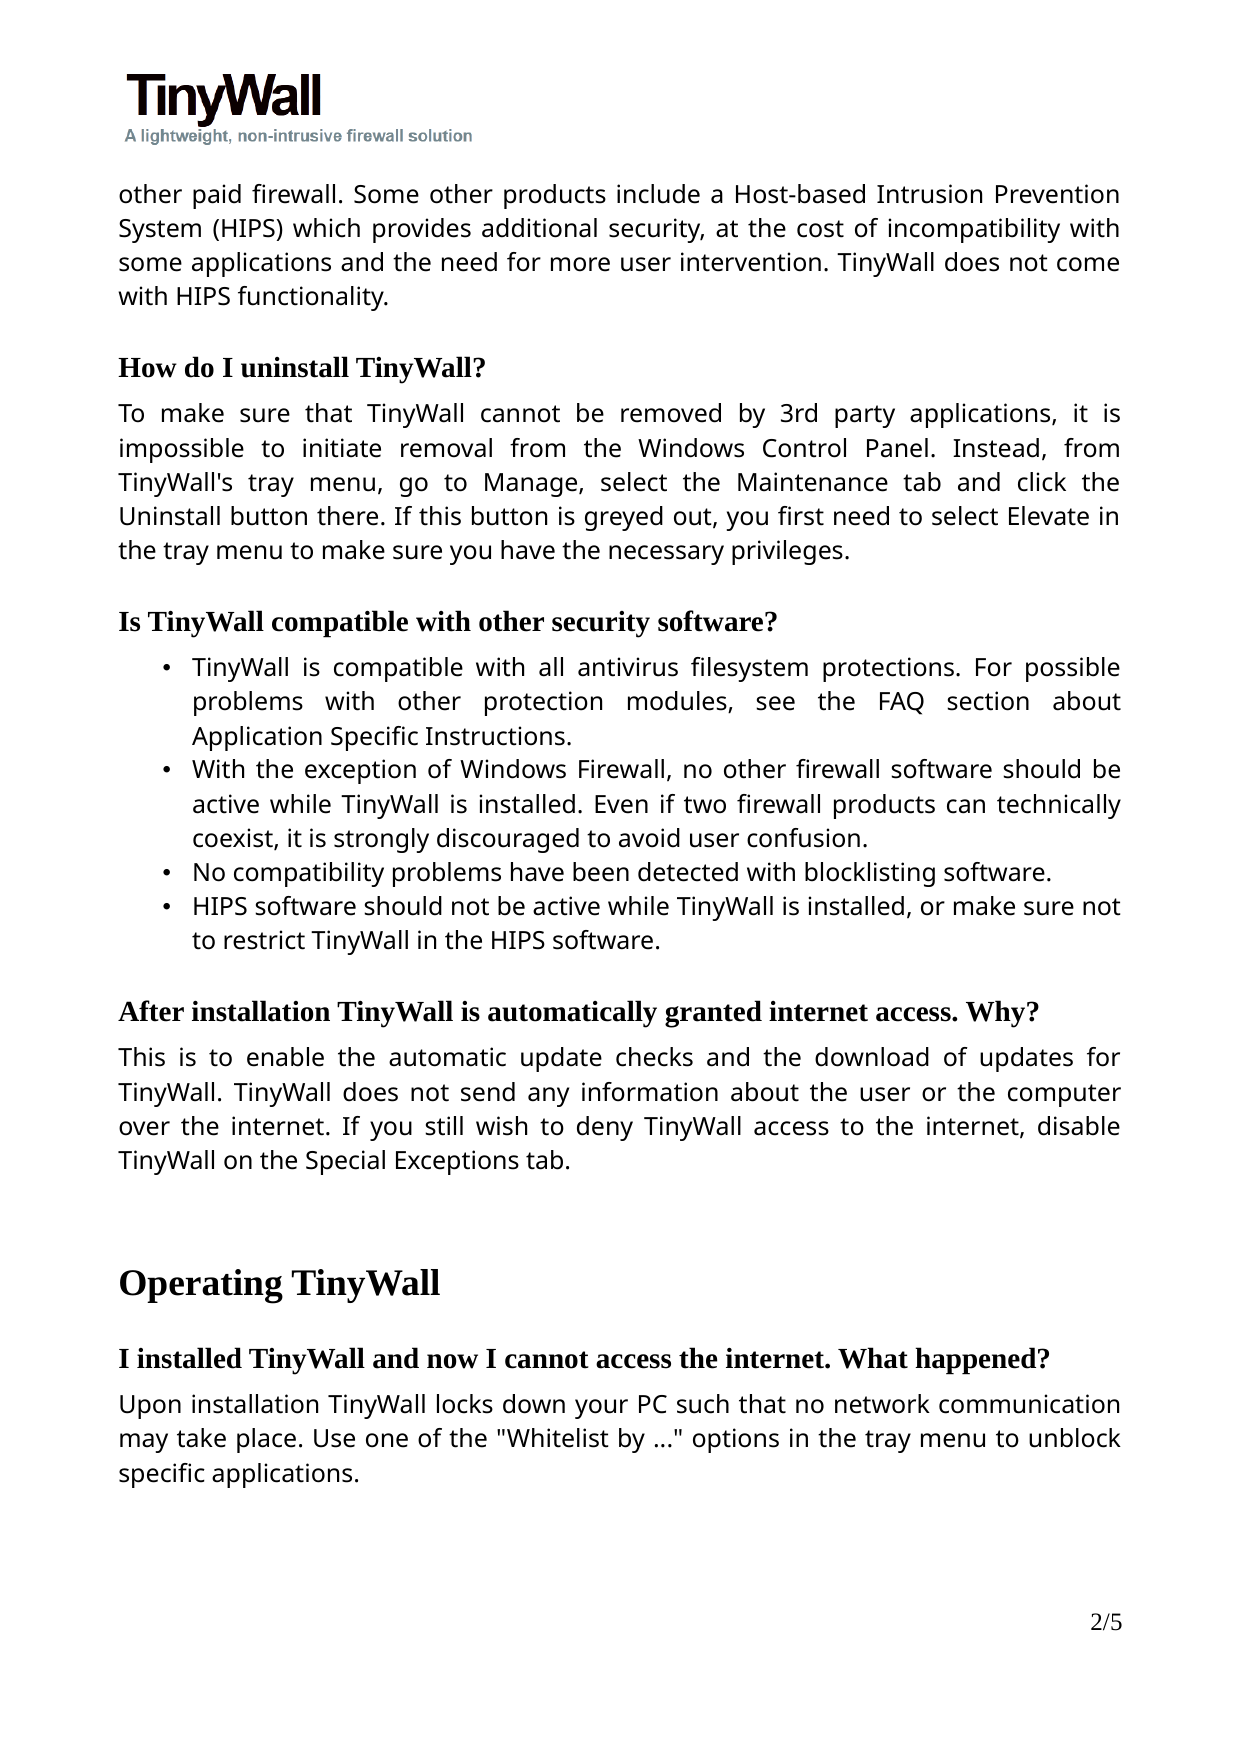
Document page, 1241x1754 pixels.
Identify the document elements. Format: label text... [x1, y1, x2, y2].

text To make sure that TinyWall cannot be removed by 3rd party applications, it is impossible to initiate removal from the Windows Control Panel. Instead, from TinyWall's tray menu, go to Manage, select the Maintenance tab and click the Uninstall button there. If this button is greyed out, you first need to select Elevate in the tray menu to make sure you have the necessary privileges. [118, 396, 1122, 566]
text Upon installation TinyWall locks down your PC such that no network communication may take place. Use one of the "Whitelist by ..." options in the tray menu to unblock specific applications. [118, 1387, 1122, 1489]
subtitle How do I uninstall TinyWall? [118, 350, 1122, 384]
list With the exception of Windows Firewall, no other firewall software should be active while TinyWall is installed. Even if two firewall products can technically coexist, it is strongly discouraged to avoid user confusion. [162, 752, 1122, 854]
list HIPS software should not be active while TinyWall is installed, or make sure not to restrict TinyWall in the HIPS software. [162, 888, 1122, 957]
text This is to enable the automatic update checks and the download of updates for TinyWall. TinyWall does not send any information about the user or the computer over the internet. If you still wish to deny TinyWall access to the internet, disable TinyWall on the Special Exceptions tab. [118, 1040, 1122, 1176]
list TinyWall is compatible with all antivirus filesystem protections. For possible problems with other protection modules, see the FAQ section about Application Specific Instructions. [162, 650, 1122, 752]
subtitle Is TinyWall compatible with other security software? [118, 604, 1122, 637]
picture [120, 68, 475, 146]
text other paid firewall. Some other products include a Host-based Intrusion Prevention System (HIPS) which provides additional security, at the cost of incompatibility with some applications and the need for more user intervention. TinyWall does not come with HIPS functionality. [118, 176, 1122, 313]
list No compatibility problems have been detected with blocklisting software. [162, 854, 1122, 888]
subtitle Operating TinyWall [118, 1260, 1122, 1303]
subtitle After installation TinyWall is automatically granted internet access. Why? [118, 994, 1122, 1028]
subtitle I installed TinyWall and now I cannot access the internet. What happened? [118, 1341, 1122, 1374]
